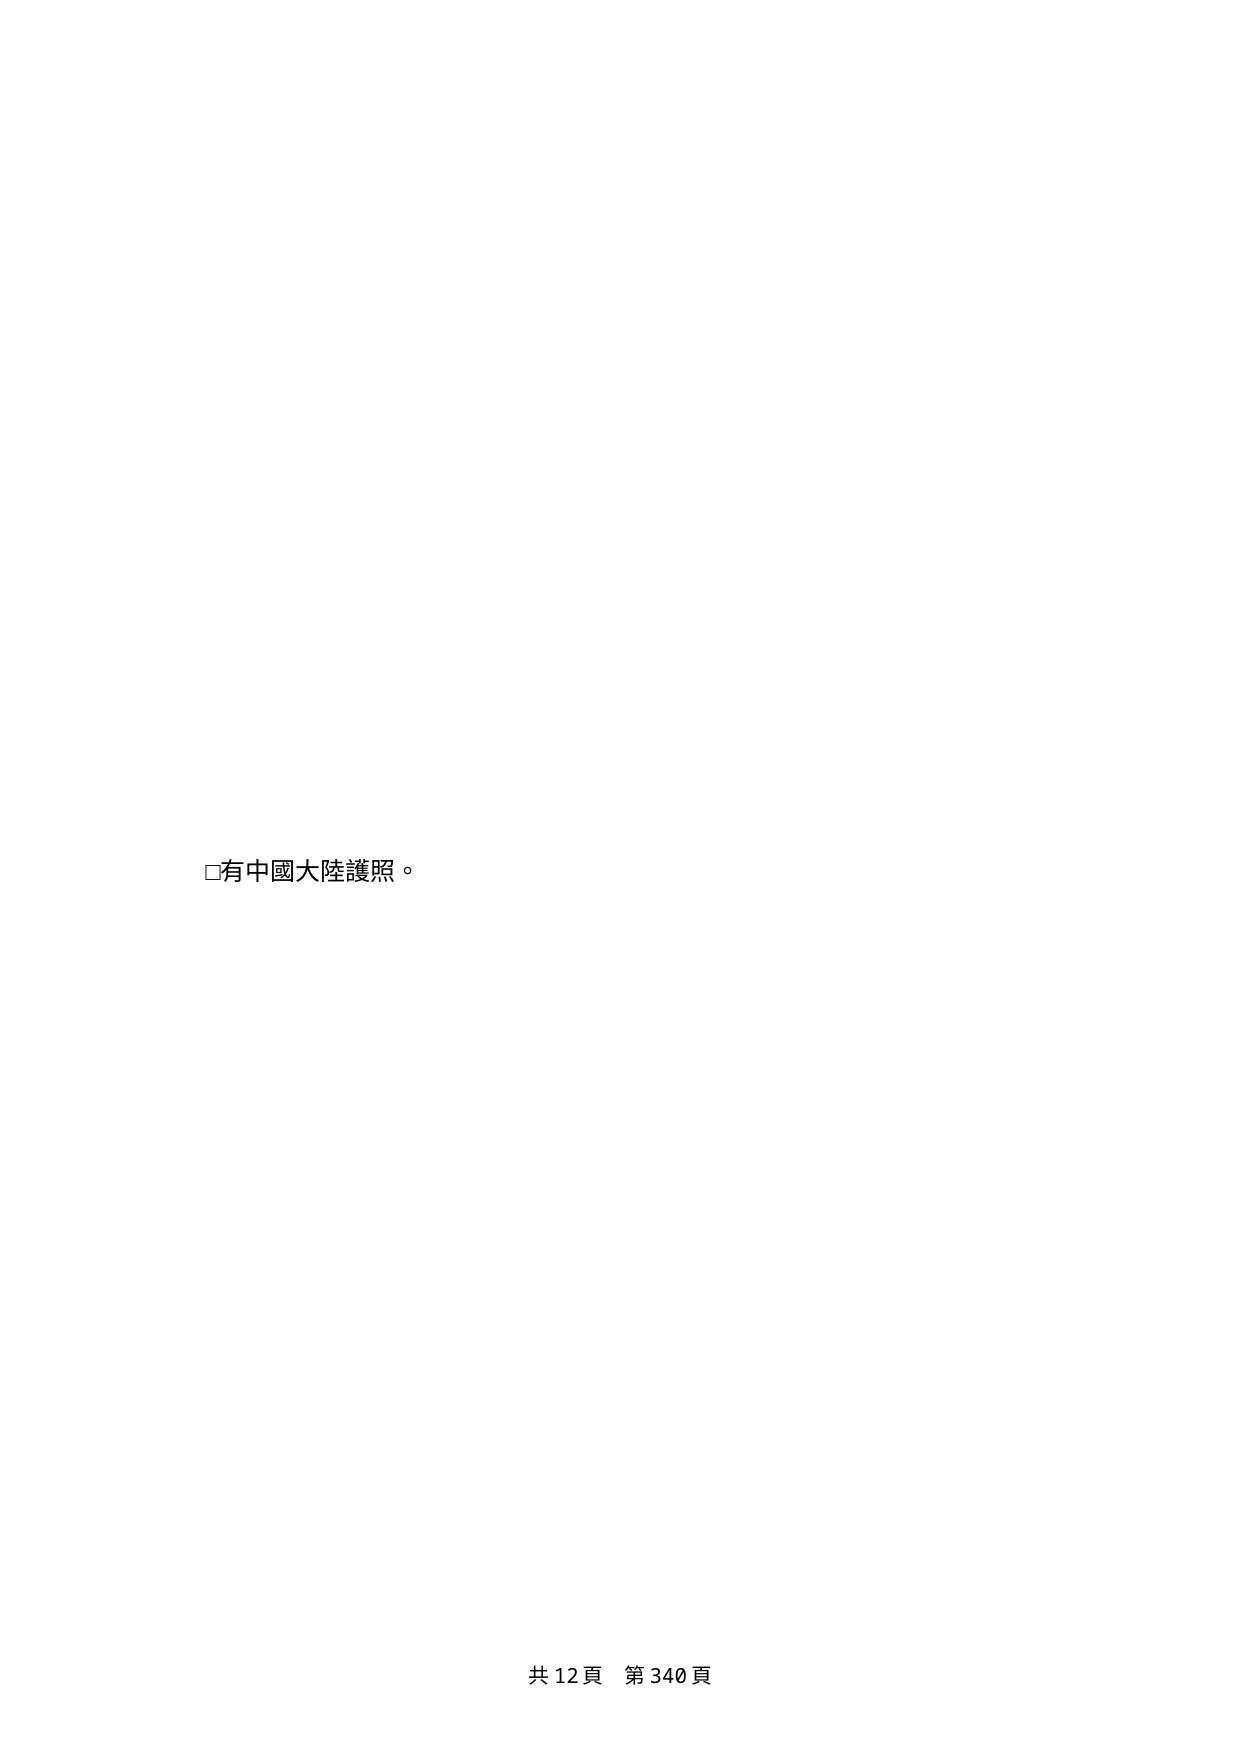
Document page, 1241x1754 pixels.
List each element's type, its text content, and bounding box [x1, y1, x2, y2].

text □有中國大陸護照。 [205, 828, 1122, 891]
